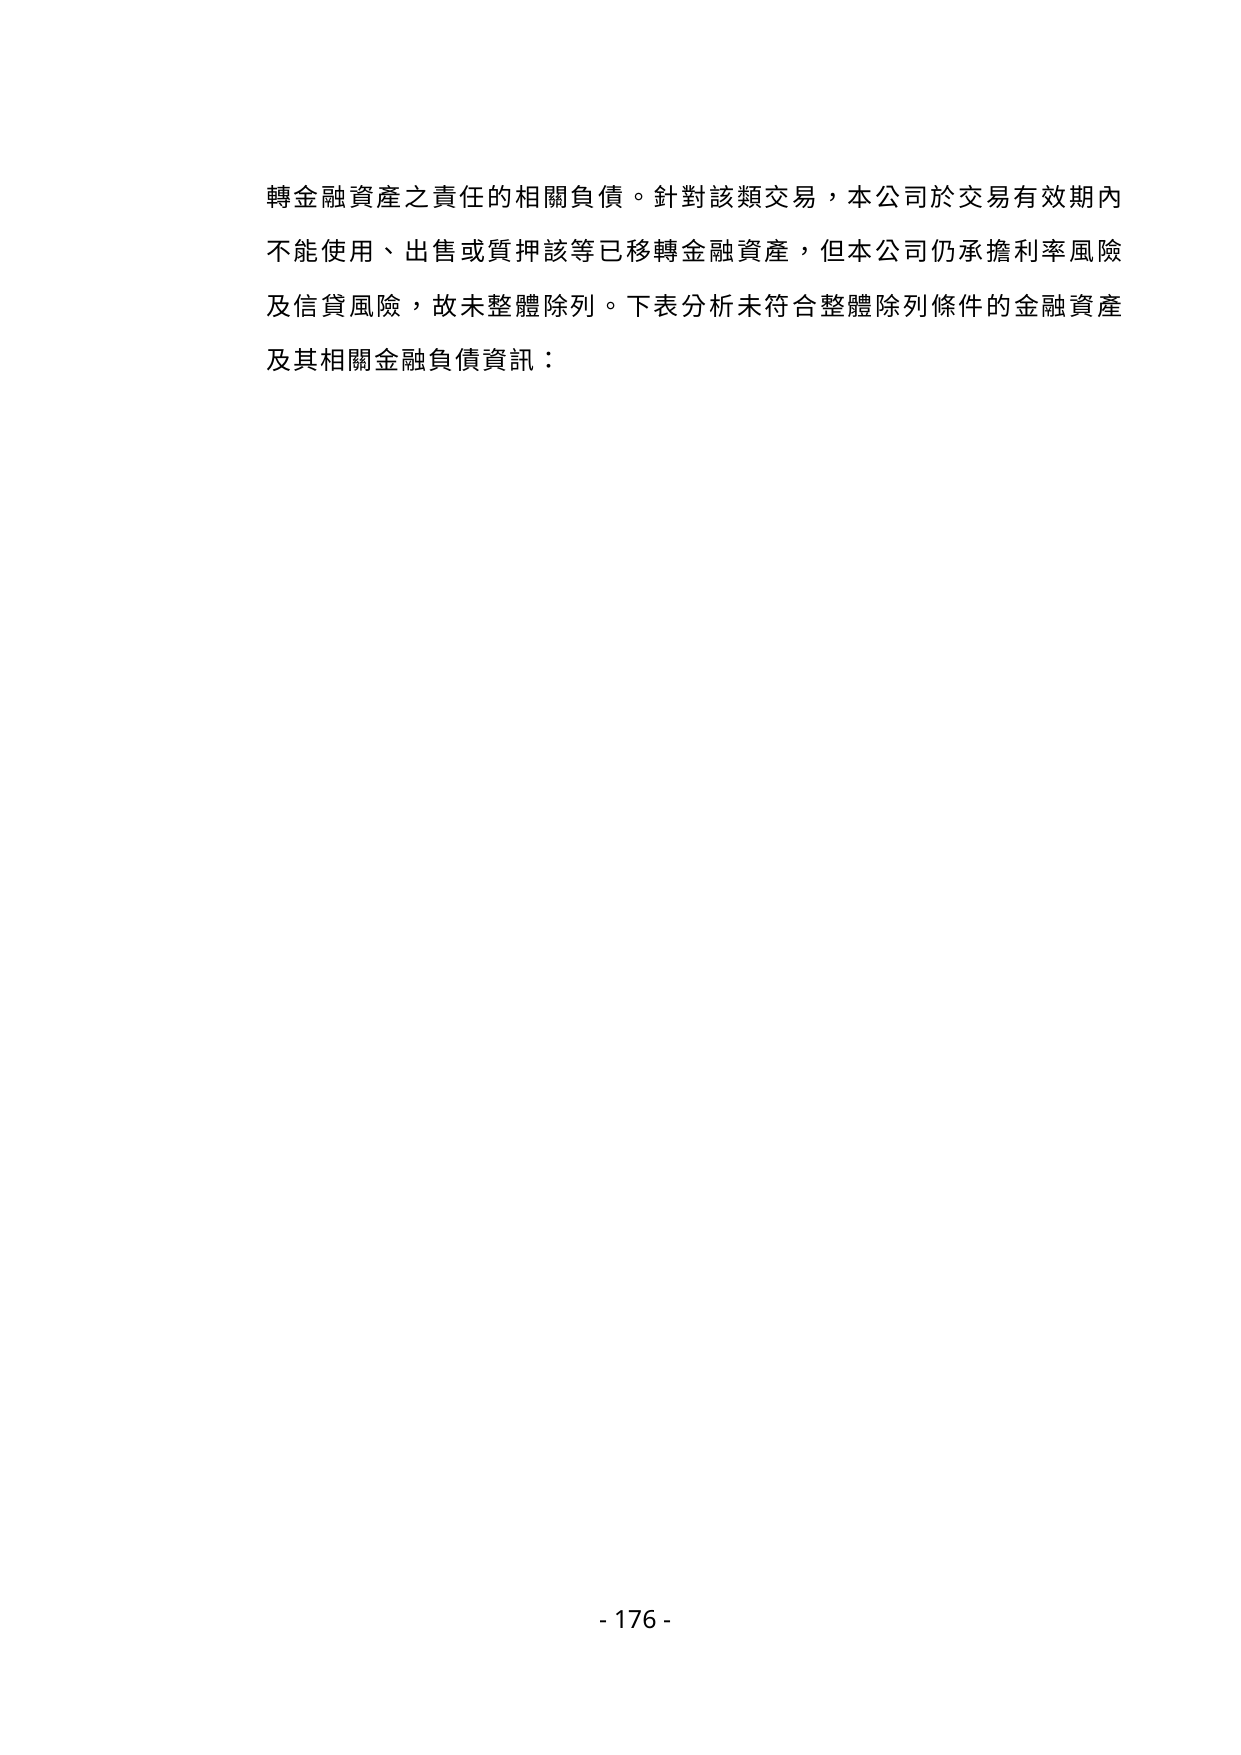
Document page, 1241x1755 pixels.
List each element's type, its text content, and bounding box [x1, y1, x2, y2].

text 轉金融資產之責任的相關負債。針對該類交易，本公司於交易有效期內不能使用、出售或質押該等已移轉金融資產，但本公司仍承擔利率風險及信貸風險，故未整體除列。下表分析未符合整體除列條件的金融資產及其相關金融負債資訊： [266, 177, 1122, 377]
